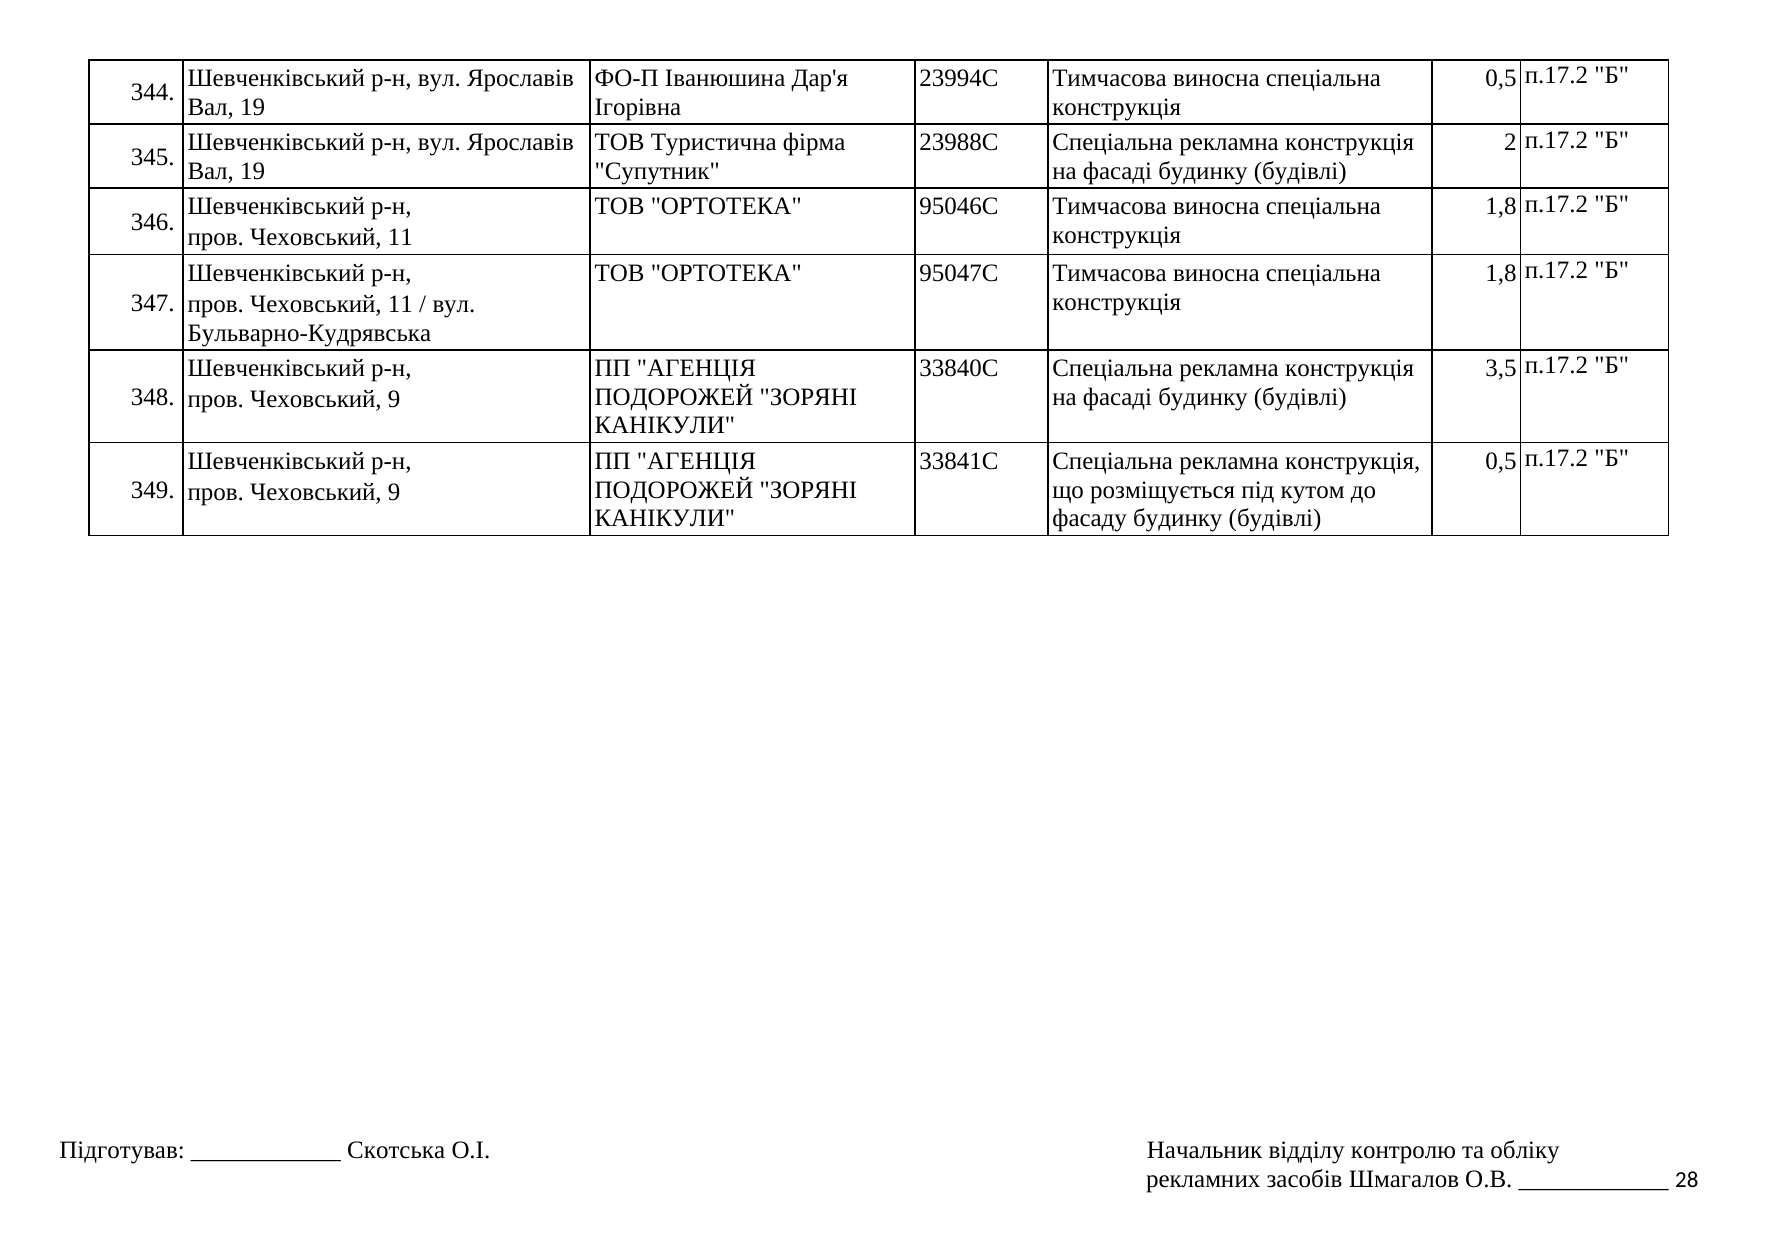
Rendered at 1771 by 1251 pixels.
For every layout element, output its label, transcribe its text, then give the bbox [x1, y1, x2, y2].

table_cell Шевченківський р-н, пров. Чеховський, 11 [184, 189, 589, 254]
table_cell Тимчасова виносна спеціальна конструкція [1049, 189, 1431, 254]
table_cell 23994С [916, 61, 1047, 123]
table_cell Шевченківський р-н, пров. Чеховський, 9 [184, 351, 589, 442]
table_cell Тимчасова виносна спеціальна конструкція [1049, 61, 1431, 123]
table_cell ФО-П Іванюшина Дар'я Ігорівна [591, 61, 914, 123]
table_cell [90, 125, 182, 187]
table_cell [90, 189, 182, 254]
table_cell [90, 351, 182, 442]
table_cell п.17.2 "Б" [1521, 255, 1668, 349]
table_cell Спеціальна рекламна конструкція на фасаді будинку (будівлі) [1049, 351, 1431, 442]
table_cell 1,8 [1433, 255, 1520, 349]
table_cell Спеціальна рекламна конструкція на фасаді будинку (будівлі) [1049, 125, 1431, 187]
table_cell п.17.2 "Б" [1521, 189, 1668, 254]
table_cell [90, 255, 182, 349]
table_cell 33840С [916, 351, 1047, 442]
table_cell ПП "АГЕНЦІЯ ПОДОРОЖЕЙ "ЗОРЯНІ КАНІКУЛИ" [591, 351, 914, 442]
table_cell 1,8 [1433, 189, 1520, 254]
table_cell Тимчасова виносна спеціальна конструкція [1049, 255, 1431, 349]
table_cell ТОВ "ОРТОТЕКА" [591, 255, 914, 349]
table_cell ТОВ "ОРТОТЕКА" [591, 189, 914, 254]
table_cell ПП "АГЕНЦІЯ ПОДОРОЖЕЙ "ЗОРЯНІ КАНІКУЛИ" [591, 443, 914, 535]
table_cell [90, 443, 182, 535]
table_cell Спеціальна рекламна конструкція, що розміщується під кутом до фасаду будинку (будівлі) [1049, 443, 1431, 535]
table_cell Шевченківський р-н, пров. Чеховський, 11 / вул. Бульварно-Кудрявська [184, 255, 589, 349]
table_cell 0,5 [1433, 443, 1520, 535]
table_cell Шевченківський р-н, вул. Ярославів Вал, 19 [184, 61, 589, 123]
table_cell 3,5 [1433, 351, 1520, 442]
table_cell Шевченківський р-н, вул. Ярославів Вал, 19 [184, 125, 589, 187]
table_cell 33841С [916, 443, 1047, 535]
table_cell п.17.2 "Б" [1521, 61, 1668, 123]
table_cell [90, 61, 182, 123]
table_cell п.17.2 "Б" [1521, 443, 1668, 535]
table_cell п.17.2 "Б" [1521, 351, 1668, 442]
table_cell ТОВ Туристична фірма "Супутник" [591, 125, 914, 187]
table_cell п.17.2 "Б" [1521, 125, 1668, 187]
table_cell 0,5 [1433, 61, 1520, 123]
table_cell 95047С [916, 255, 1047, 349]
table_cell 2 [1433, 125, 1520, 187]
table_cell 95046С [916, 189, 1047, 254]
table_cell Шевченківський р-н, пров. Чеховський, 9 [184, 443, 589, 535]
table_cell 23988С [916, 125, 1047, 187]
